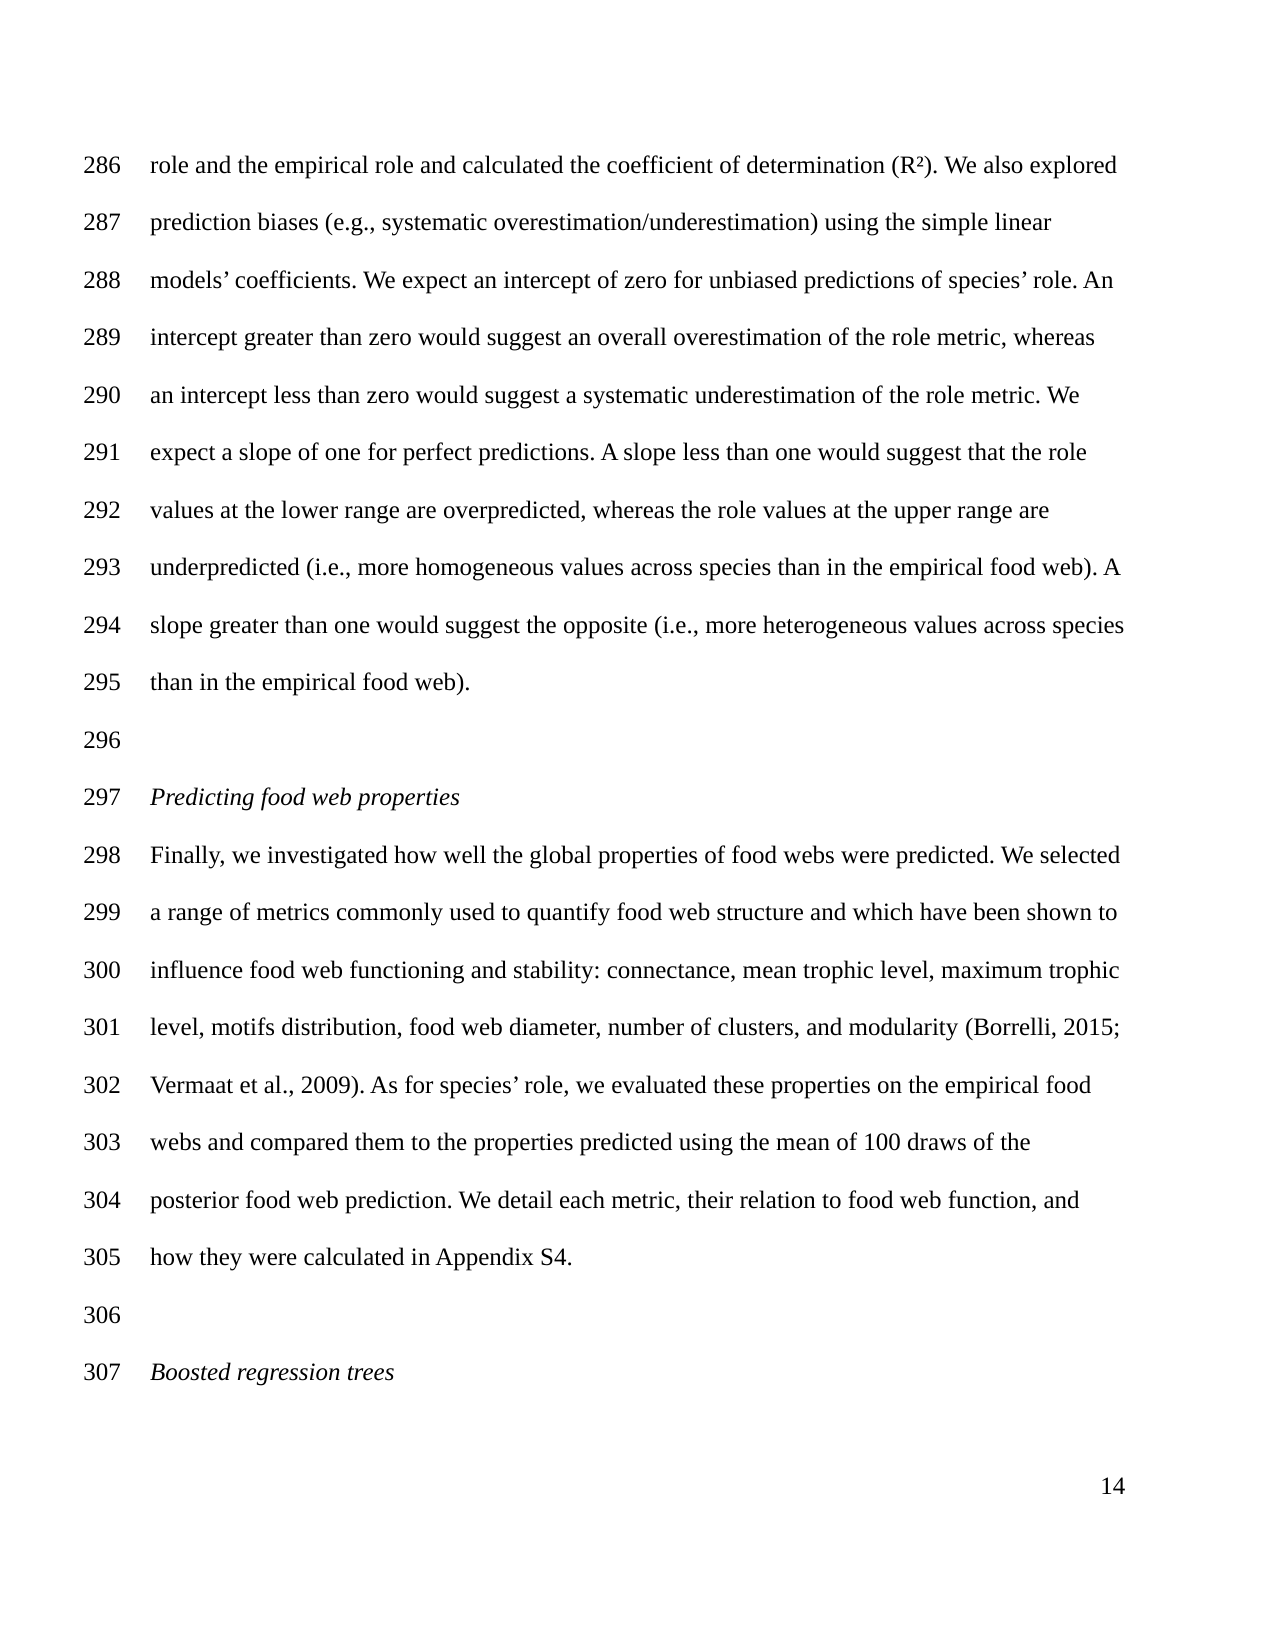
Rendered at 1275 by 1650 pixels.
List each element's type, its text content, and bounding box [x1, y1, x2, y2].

text role and the empirical role and calculated the coefficient of determination (R²). We also explored prediction biases (e.g., systematic overestimation/underestimation) using the simple linear models’ coefficients. We expect an intercept of zero for unbiased predictions of species’ role. An intercept greater than zero would suggest an overall overestimation of the role metric, whereas an intercept less than zero would suggest a systematic underestimation of the role metric. We expect a slope of one for perfect predictions. A slope less than one would suggest that the role values at the lower range are overpredicted, whereas the role values at the upper range are underpredicted (i.e., more homogeneous values across species than in the empirical food web). A slope greater than one would suggest the opposite (i.e., more heterogeneous values across species than in the empirical food web). [150, 150, 1125, 696]
text Boosted regression trees [150, 1357, 1125, 1386]
text Finally, we investigated how well the global properties of food webs were predicted. We selected a range of metrics commonly used to quantify food web structure and which have been shown to influence food web functioning and stability: connectance, mean trophic level, maximum trophic level, motifs distribution, food web diameter, number of clusters, and modularity (Borrelli, 2015; Vermaat et al., 2009). As for species’ role, we evaluated these properties on the empirical food webs and compared them to the properties predicted using the mean of 100 draws of the posterior food web prediction. We detail each metric, their relation to food web function, and how they were calculated in Appendix S4. [150, 840, 1125, 1271]
text Predicting food web properties [150, 782, 1125, 811]
